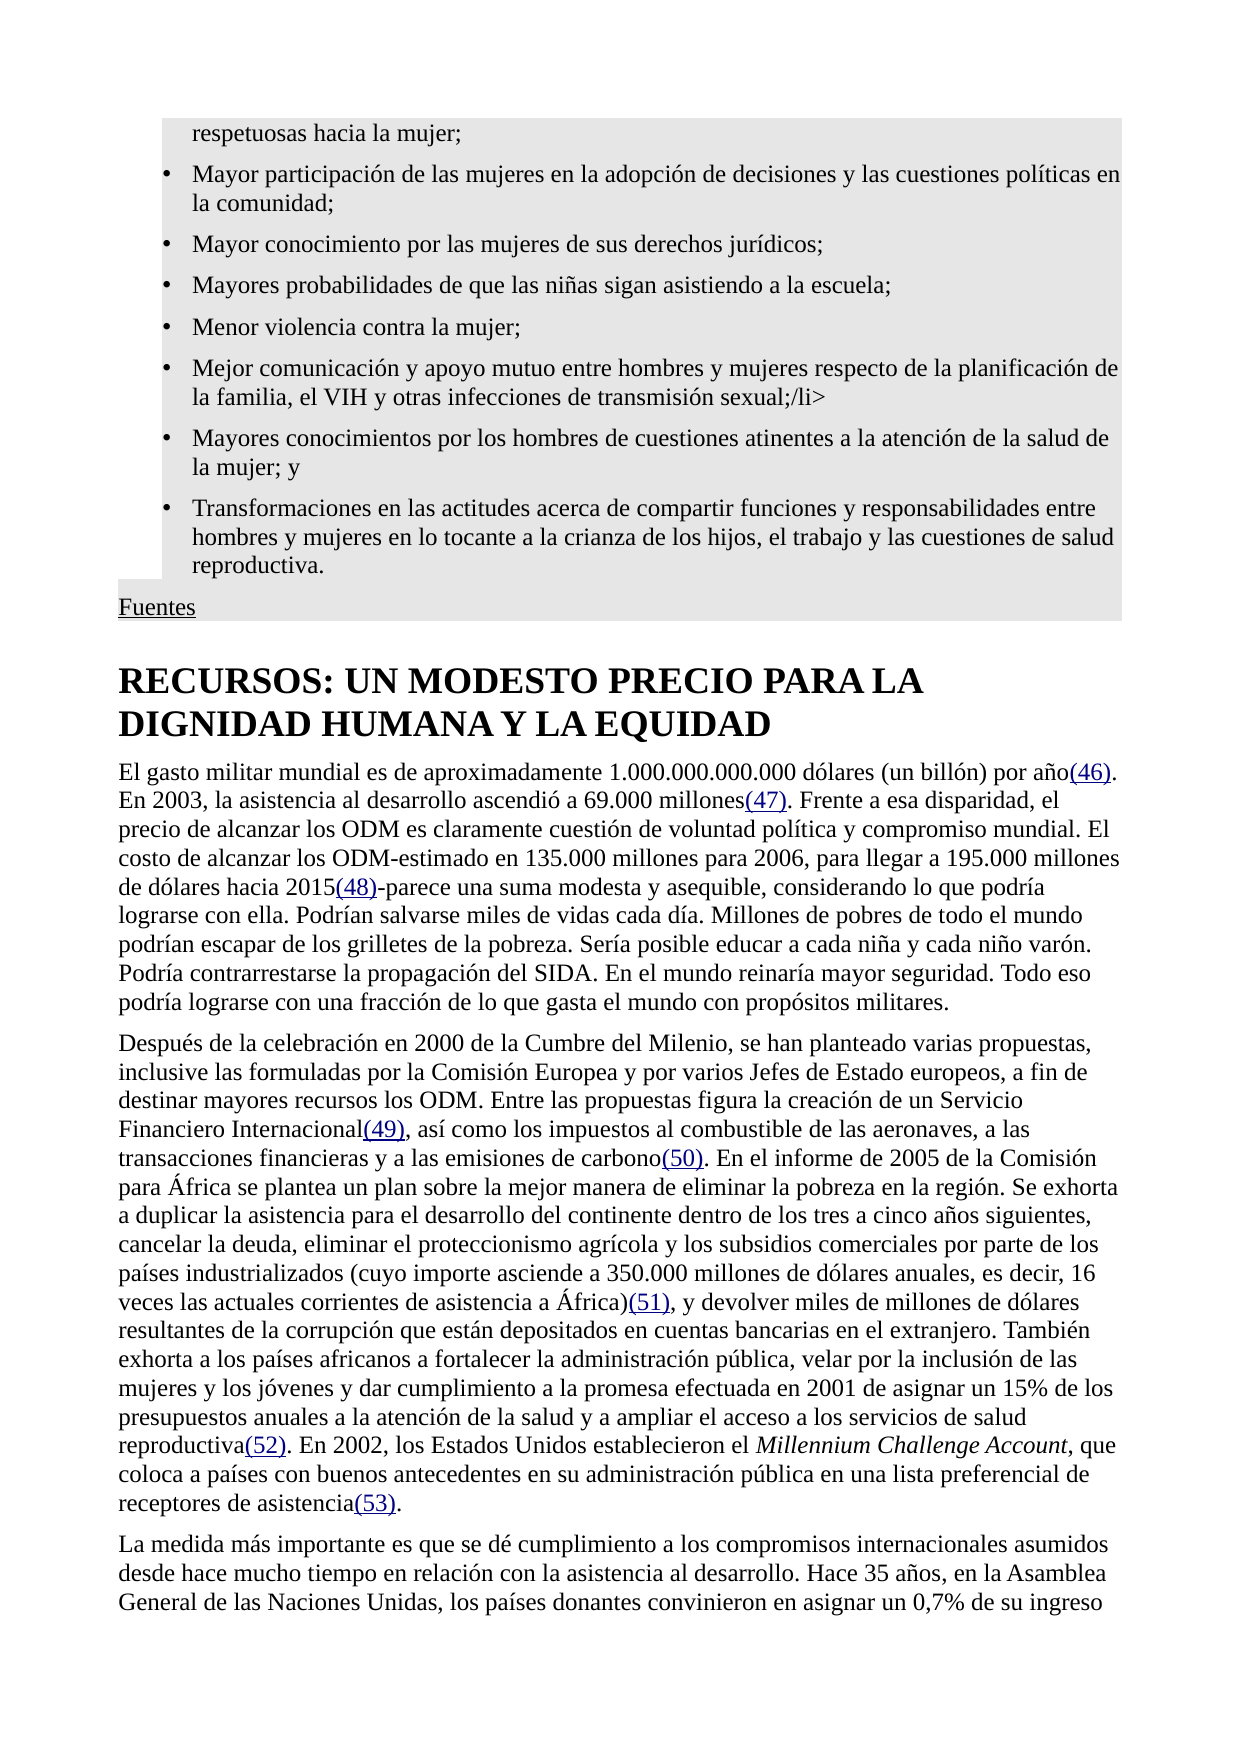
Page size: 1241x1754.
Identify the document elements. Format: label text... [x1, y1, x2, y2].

list Transformaciones en las actitudes acerca de compartir funciones y responsabilidades entre hombres y mujeres en lo tocante a la crianza de los hijos, el trabajo y las cuestiones de salud reproductiva. [162, 493, 1122, 579]
list respetuosas hacia la mujer; [162, 118, 1122, 147]
list Mayor participación de las mujeres en la adopción de decisiones y las cuestiones políticas en la comunidad; [162, 159, 1122, 217]
subtitle RECURSOS: UN MODESTO PRECIO PARA LA DIGNIDAD HUMANA Y LA EQUIDAD [118, 658, 1122, 744]
list Mayores probabilidades de que las niñas sigan asistiendo a la escuela; [162, 271, 1122, 299]
text La medida más importante es que se dé cumplimiento a los compromisos internacionales asumidos desde hace mucho tiempo en relación con la asistencia al desarrollo. Hace 35 años, en la Asamblea General de las Naciones Unidas, los países donantes convinieron en asignar un 0,7% de su ingreso [118, 1529, 1122, 1616]
text Después de la celebración en 2000 de la Cumbre del Milenio, se han planteado varias propuestas, inclusive las formuladas por la Comisión Europea y por varios Jefes de Estado europeos, a fin de destinar mayores recursos los ODM. Entre las propuestas figura la creación de un Servicio Financiero Internacional(49), así como los impuestos al combustible de las aeronaves, a las transacciones financieras y a las emisiones de carbono(50). En el informe de 2005 de la Comisión para África se plantea un plan sobre la mejor manera de eliminar la pobreza en la región. Se exhorta a duplicar la asistencia para el desarrollo del continente dentro de los tres a cinco años siguientes, cancelar la deuda, eliminar el proteccionismo agrícola y los subsidios comerciales por parte de los países industrializados (cuyo importe asciende a 350.000 millones de dólares anuales, es decir, 16 veces las actuales corrientes de asistencia a África)(51), y devolver miles de millones de dólares resultantes de la corrupción que están depositados en cuentas bancarias en el extranjero. También exhorta a los países africanos a fortalecer la administración pública, velar por la inclusión de las mujeres y los jóvenes y dar cumplimiento a la promesa efectuada en 2001 de asignar un 15% de los presupuestos anuales a la atención de la salud y a ampliar el acceso a los servicios de salud reproductiva(52). En 2002, los Estados Unidos establecieron el Millennium Challenge Account, que coloca a países con buenos antecedentes en su administración pública en una lista preferencial de receptores de asistencia(53). [118, 1028, 1122, 1517]
list Mejor comunicación y apoyo mutuo entre hombres y mujeres respecto de la planificación de la familia, el VIH y otras infecciones de transmisión sexual;/li> [162, 353, 1122, 411]
list Mayores conocimientos por los hombres de cuestiones atinentes a la atención de la salud de la mujer; y [162, 423, 1122, 481]
list Menor violencia contra la mujer; [162, 312, 1122, 341]
text Fuentes [118, 592, 1122, 621]
list Mayor conocimiento por las mujeres de sus derechos jurídicos; [162, 229, 1122, 258]
text El gasto militar mundial es de aproximadamente 1.000.000.000.000 dólares (un billón) por año(46). En 2003, la asistencia al desarrollo ascendió a 69.000 millones(47). Frente a esa disparidad, el precio de alcanzar los ODM es claramente cuestión de voluntad política y compromiso mundial. El costo de alcanzar los ODM-estimado en 135.000 millones para 2006, para llegar a 195.000 millones de dólares hacia 2015(48)-parece una suma modesta y asequible, considerando lo que podría lograrse con ella. Podrían salvarse miles de vidas cada día. Millones de pobres de todo el mundo podrían escapar de los grilletes de la pobreza. Sería posible educar a cada niña y cada niño varón. Podría contrarrestarse la propagación del SIDA. En el mundo reinaría mayor seguridad. Todo eso podría lograrse con una fracción de lo que gasta el mundo con propósitos militares. [118, 757, 1122, 1016]
